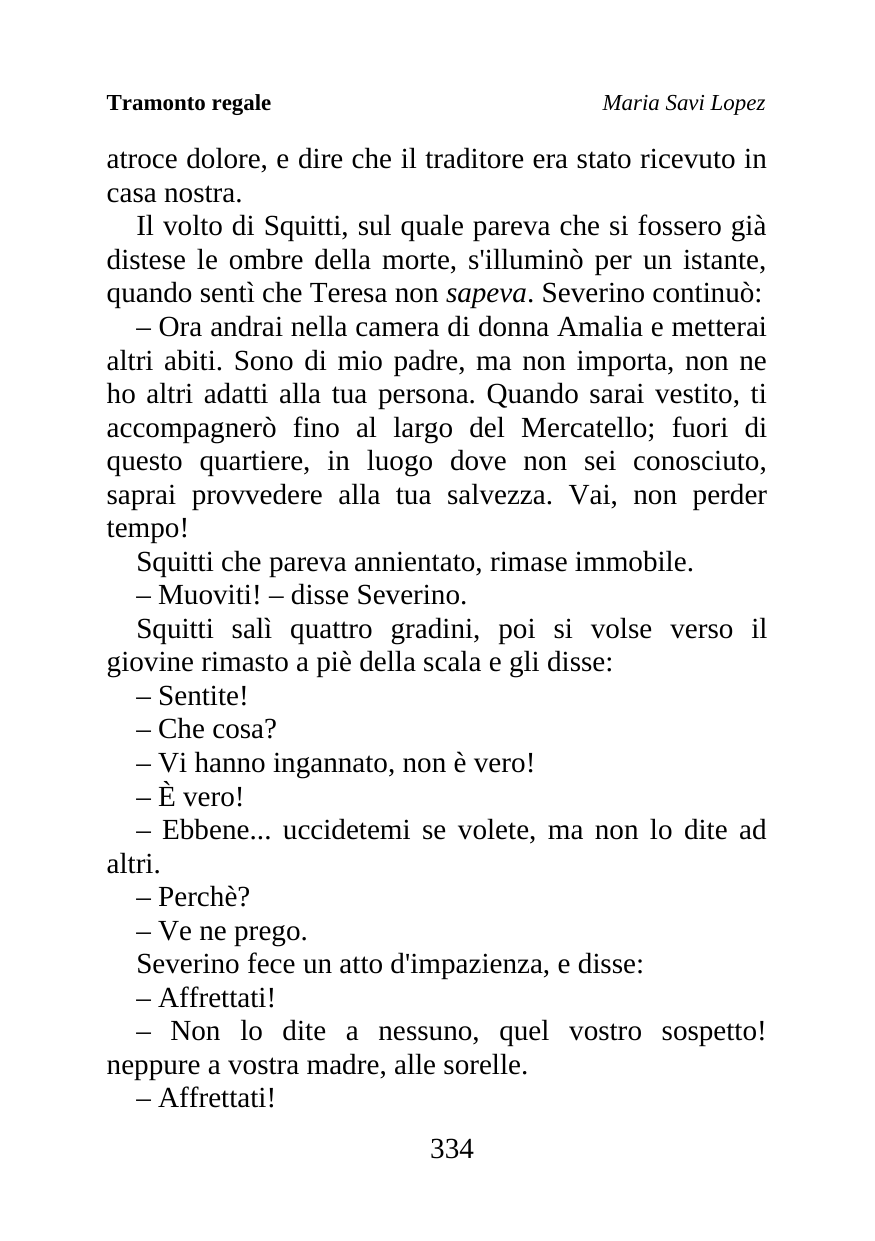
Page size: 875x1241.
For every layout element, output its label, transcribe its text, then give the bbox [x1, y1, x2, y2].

text – Ora andrai nella camera di donna Amalia e metterai altri abiti. Sono di mio padre, ma non importa, non ne ho altri adatti alla tua persona. Quando sarai vestito, ti accompagnerò fino al largo del Mercatello; fuori di questo quartiere, in luogo dove non sei conosciuto, saprai provvedere alla tua salvezza. Vai, non perder tempo! [106, 309, 768, 544]
text Severino fece un atto d'impazienza, e disse: [106, 946, 768, 980]
text – Sentite! [106, 678, 768, 712]
text – Vi hanno ingannato, non è vero! [106, 745, 768, 779]
text – Che cosa? [106, 712, 768, 745]
text – Affrettati! [106, 1081, 768, 1114]
text – Ebbene... uccidetemi se volete, ma non lo dite ad altri. [106, 812, 768, 879]
text – Perchè? [106, 879, 768, 913]
text atroce dolore, e dire che il traditore era stato ricevuto in casa nostra. [106, 141, 768, 208]
text – È vero! [106, 779, 768, 812]
text – Affrettati! [106, 980, 768, 1013]
text – Non lo dite a nessuno, quel vostro sospetto! neppure a vostra madre, alle sorelle. [106, 1013, 768, 1081]
text Squitti che pareva annientato, rimase immobile. [106, 544, 768, 577]
text Il volto di Squitti, sul quale pareva che si fossero già distese le ombre della morte, s'illuminò per un istante, quando sentì che Teresa non sapeva. Severino continuò: [106, 208, 768, 309]
text – Ve ne prego. [106, 913, 768, 946]
text – Muoviti! – disse Severino. [106, 577, 768, 611]
text Squitti salì quattro gradini, poi si volse verso il giovine rimasto a piè della scala e gli disse: [106, 611, 768, 678]
